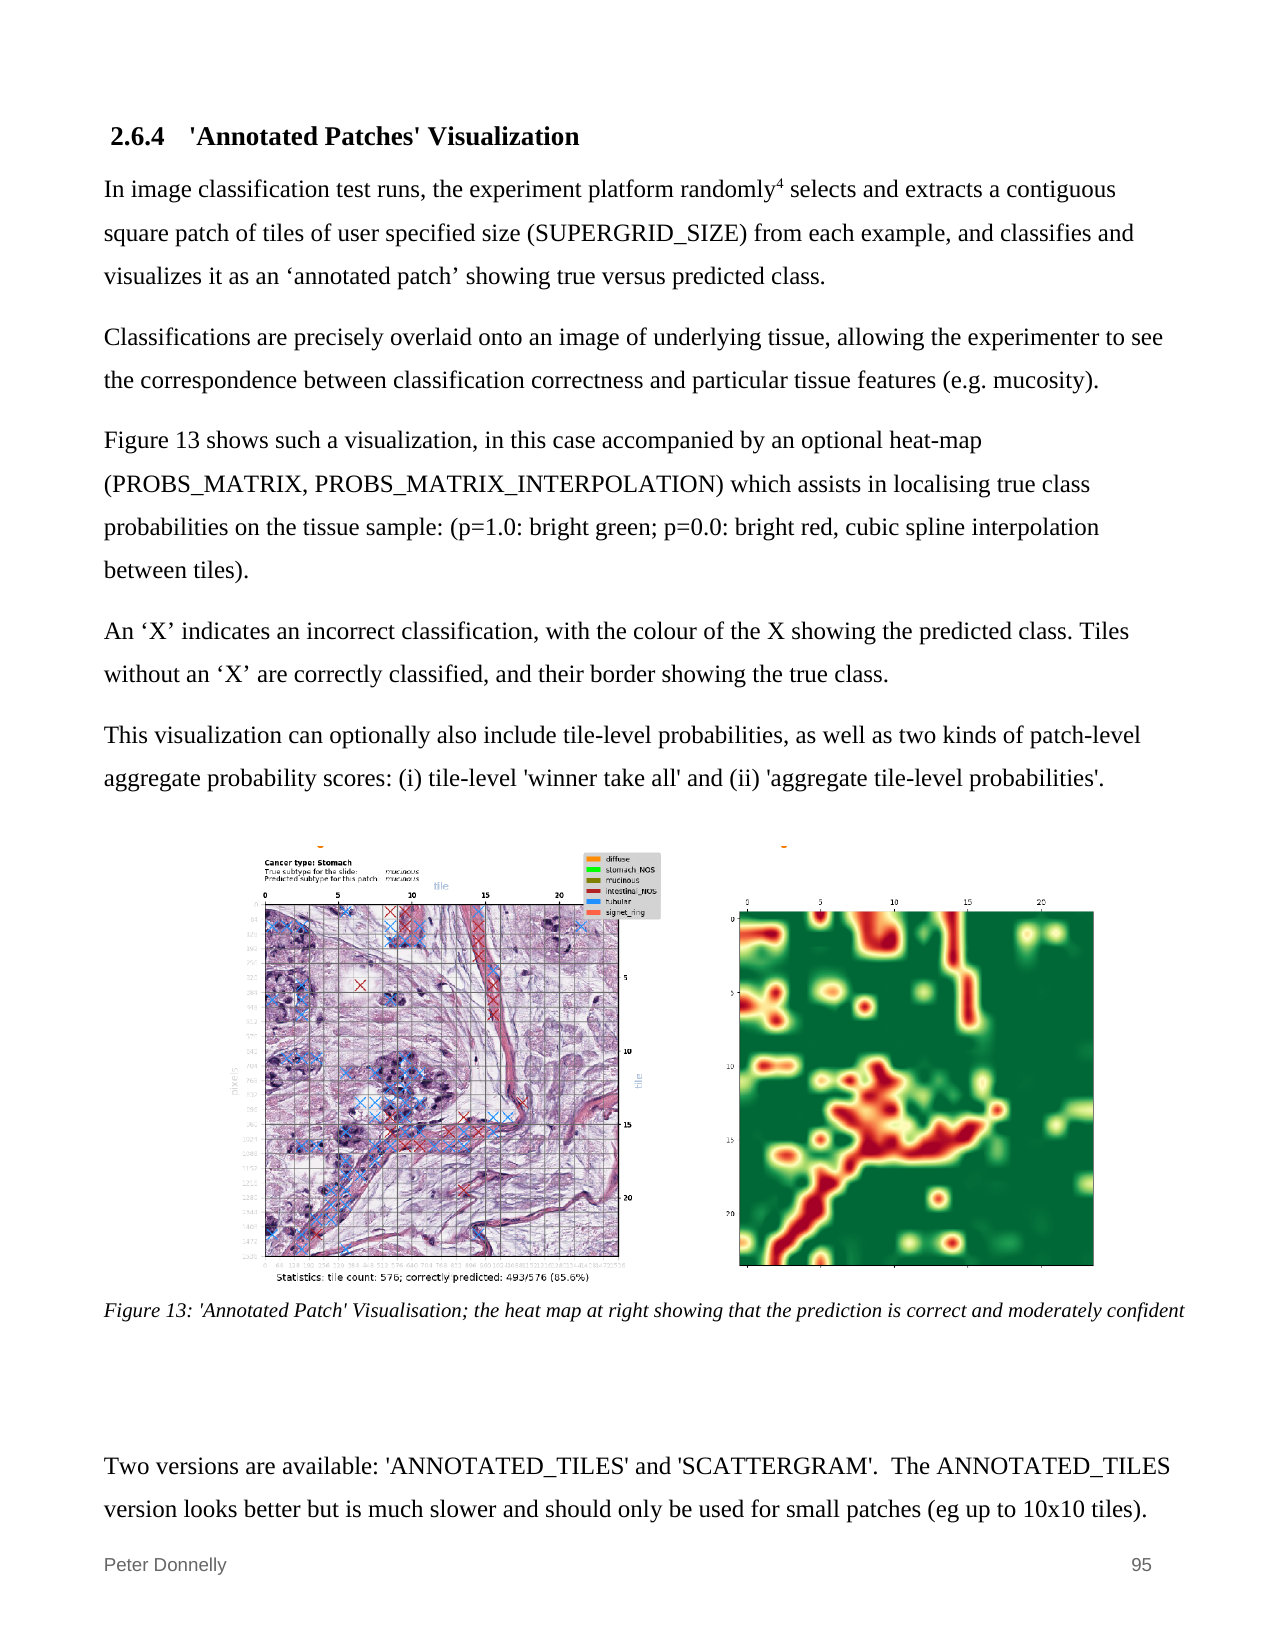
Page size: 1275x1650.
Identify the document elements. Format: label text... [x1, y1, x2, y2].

text In image classification test runs, the experiment platform randomly selects and extracts a contiguous square patch of tiles of user specified size (SUPERGRID_SIZE) from each example, and classifies and visualizes it as an ‘annotated patch’ showing true versus predicted class. [103, 174, 1181, 289]
text Classifications are precisely overlaid onto an image of underlying tissue, allowing the experimenter to see the correspondence between classification correctness and particular tissue features (e.g. mucosity). [103, 322, 1181, 393]
text Figure 13: 'Annotated Patch' Visualisation; the heat map at right showing that the prediction is correct and moderately confident [103, 859, 1229, 1322]
text This visualization can optionally also include tile-level probabilities, as well as two kinds of patch-level aggregate probability scores: (i) tile-level 'winner take all' and (ii) 'aggregate tile-level probabilities'. [103, 720, 1181, 792]
subtitle 'Annotated Patches' Visualization [103, 120, 1181, 151]
text Two versions are available: 'ANNOTATED_TILES' and 'SCATTERGRAM'. The ANNOTATED_TILES version looks better but is much slower and should only be used for small patches (eg up to 10x10 tiles). [103, 1451, 1181, 1523]
text Figure 13 shows such a visualization, in this case accompanied by an optional heat-map (PROBS_MATRIX, PROBS_MATRIX_INTERPOLATION) which assists in localising true class probabilities on the tissue sample: (p=1.0: bright green; p=0.0: bright red, cubic spline interpolation between tiles). [103, 426, 1181, 584]
text An ‘X’ indicates an incorrect classification, with the colour of the X showing the predicted class. Tiles without an ‘X’ are correctly classified, and their border showing the true class. [103, 616, 1181, 688]
picture [222, 846, 1111, 1299]
